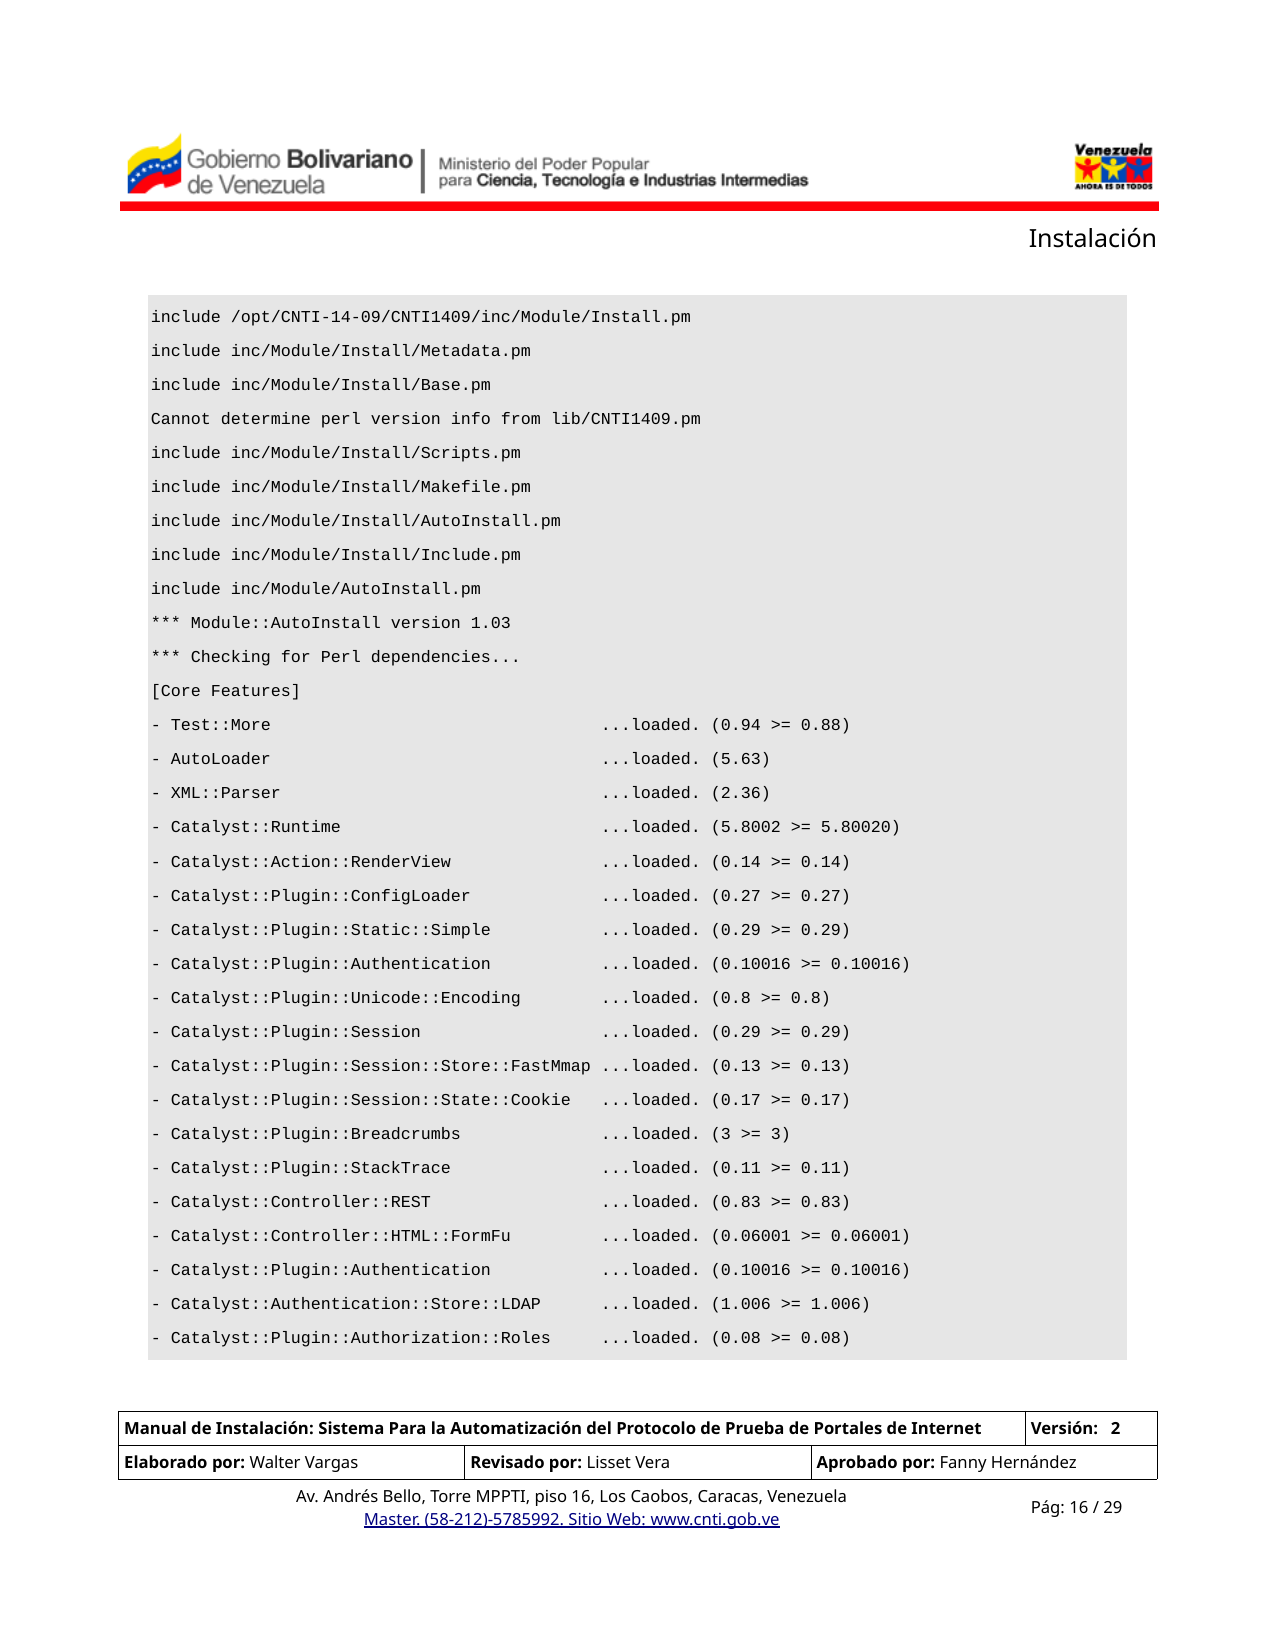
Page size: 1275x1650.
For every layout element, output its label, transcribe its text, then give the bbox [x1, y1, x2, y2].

text - Test::More ...loaded. (0.94 >= 0.88) [148, 702, 1127, 736]
text - Catalyst::Plugin::Static::Simple ...loaded. (0.29 >= 0.29) [148, 906, 1127, 940]
text include inc/Module/Install/AutoInstall.pm [148, 497, 1127, 531]
text - Catalyst::Controller::HTML::FormFu ...loaded. (0.06001 >= 0.06001) [148, 1213, 1127, 1247]
text include inc/Module/Install/Include.pm [148, 531, 1127, 565]
text - Catalyst::Plugin::Authentication ...loaded. (0.10016 >= 0.10016) [148, 940, 1127, 974]
text Cannot determine perl version info from lib/CNTI1409.pm [148, 395, 1127, 429]
text - Catalyst::Plugin::StackTrace ...loaded. (0.11 >= 0.11) [148, 1144, 1127, 1178]
text - Catalyst::Controller::REST ...loaded. (0.83 >= 0.83) [148, 1178, 1127, 1213]
text - Catalyst::Plugin::Unicode::Encoding ...loaded. (0.8 >= 0.8) [148, 974, 1127, 1008]
text include inc/Module/Install/Base.pm [148, 361, 1127, 395]
text - Catalyst::Plugin::Authentication ...loaded. (0.10016 >= 0.10016) [148, 1247, 1127, 1281]
text *** Checking for Perl dependencies... [148, 633, 1127, 668]
text - Catalyst::Plugin::Session::Store::FastMmap ...loaded. (0.13 >= 0.13) [148, 1042, 1127, 1076]
text - Catalyst::Plugin::Session ...loaded. (0.29 >= 0.29) [148, 1008, 1127, 1042]
text include inc/Module/Install/Metadata.pm [148, 327, 1127, 361]
text include inc/Module/Install/Scripts.pm [148, 429, 1127, 463]
text - Catalyst::Plugin::Authorization::Roles ...loaded. (0.08 >= 0.08) [148, 1315, 1127, 1352]
picture [120, 125, 1159, 211]
text *** Module::AutoInstall version 1.03 [148, 599, 1127, 633]
text include /opt/CNTI-14-09/CNTI1409/inc/Module/Install.pm [148, 295, 1127, 327]
text - Catalyst::Plugin::Session::State::Cookie ...loaded. (0.17 >= 0.17) [148, 1076, 1127, 1110]
text - Catalyst::Authentication::Store::LDAP ...loaded. (1.006 >= 1.006) [148, 1281, 1127, 1315]
text [Core Features] [148, 668, 1127, 702]
text - XML::Parser ...loaded. (2.36) [148, 770, 1127, 804]
text - AutoLoader ...loaded. (5.63) [148, 736, 1127, 770]
text - Catalyst::Runtime ...loaded. (5.8002 >= 5.80020) [148, 804, 1127, 838]
text - Catalyst::Plugin::Breadcrumbs ...loaded. (3 >= 3) [148, 1110, 1127, 1144]
text - Catalyst::Plugin::ConfigLoader ...loaded. (0.27 >= 0.27) [148, 872, 1127, 906]
text - Catalyst::Action::RenderView ...loaded. (0.14 >= 0.14) [148, 838, 1127, 872]
text include inc/Module/Install/Makefile.pm [148, 463, 1127, 497]
text include inc/Module/AutoInstall.pm [148, 565, 1127, 599]
